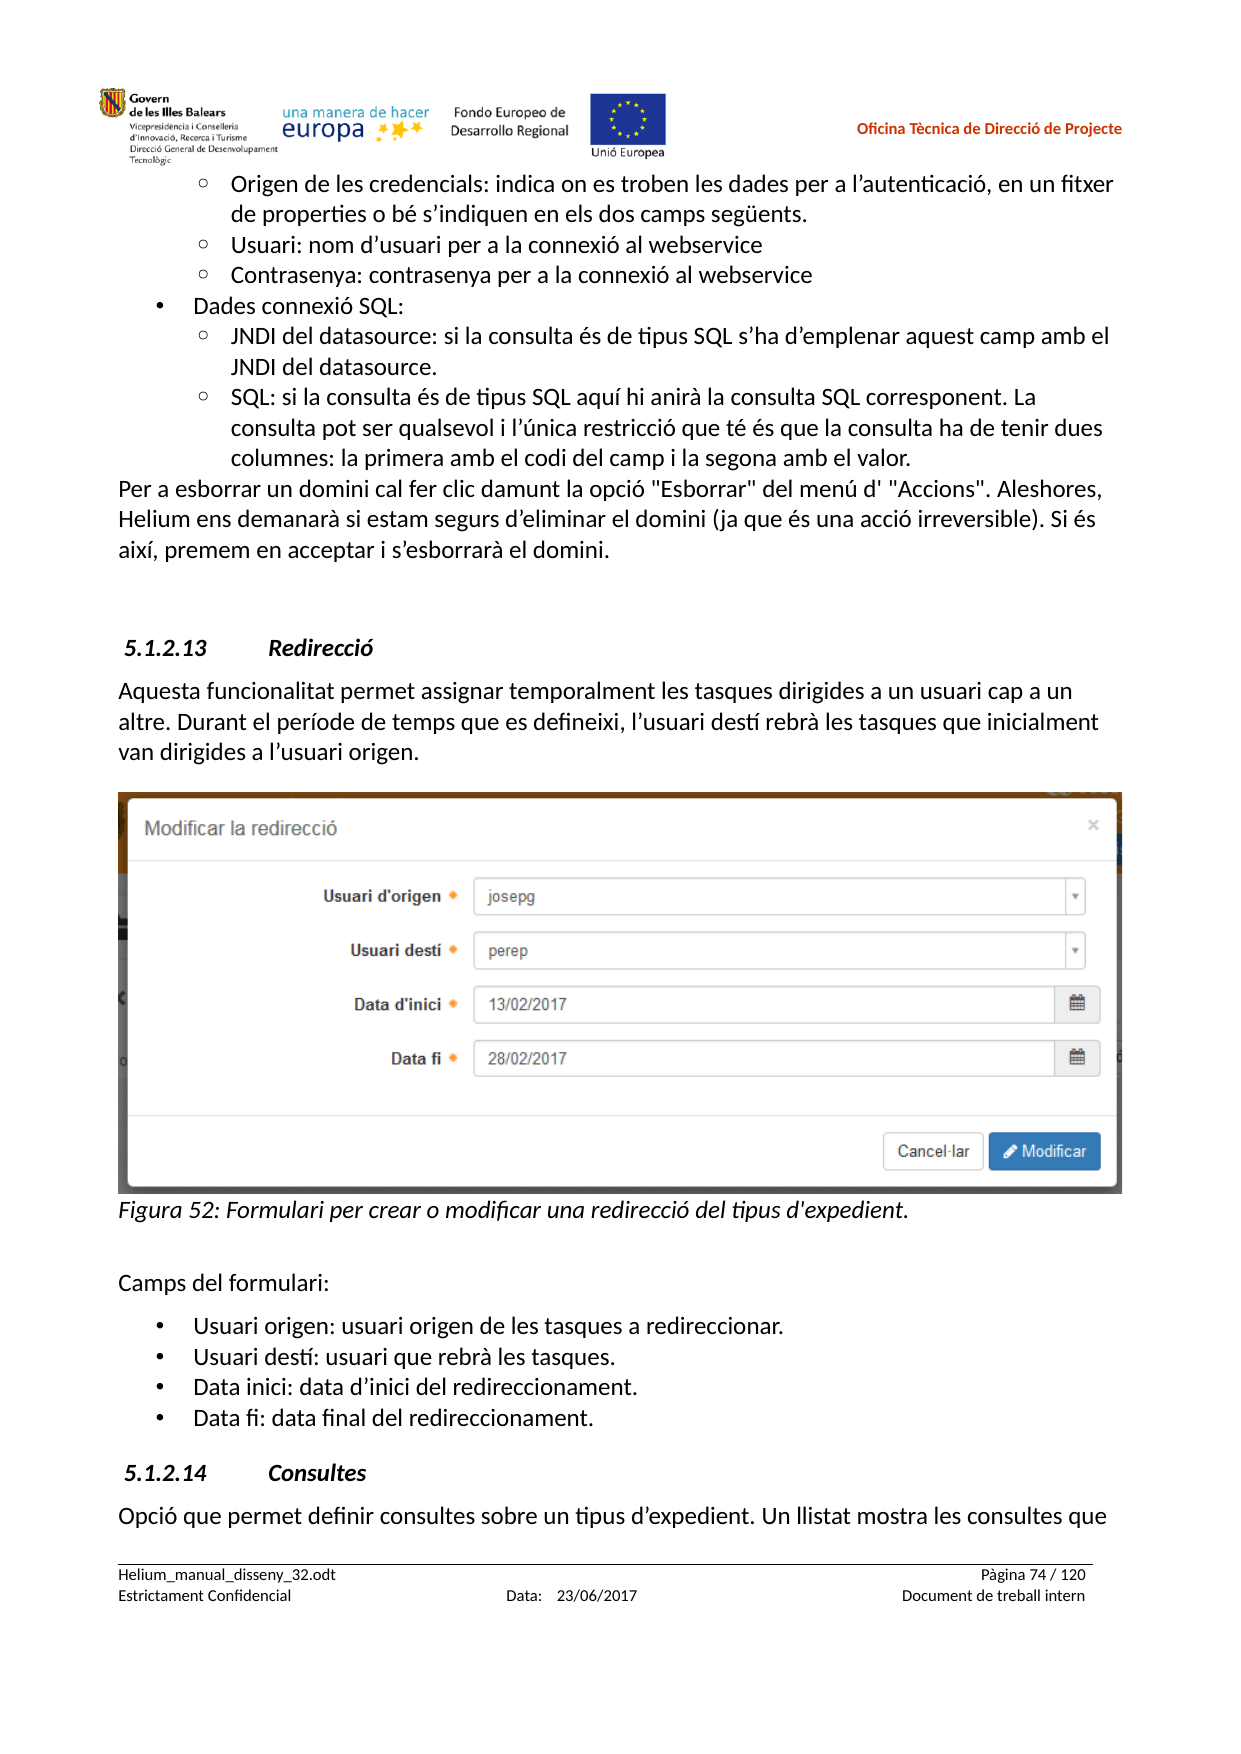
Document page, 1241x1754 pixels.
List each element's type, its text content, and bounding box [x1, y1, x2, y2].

list Dades connexió SQL: [156, 290, 1122, 321]
text Aquesta funcionalitat permet assignar temporalment les tasques dirigides a un usuari cap a un altre. Durant el període de temps que es defineixi, l’usuari destí rebrà les tasques que inicialment van dirigides a l’usuari origen. [118, 676, 1122, 767]
picture [118, 792, 1123, 1194]
list Usuari: nom d’usuari per a la connexió al webservice [193, 229, 1122, 259]
subtitle Redirecció [118, 633, 1122, 663]
text Per a esborrar un domini cal fer clic damunt la opció "Esborrar" del menú d' "Accions". Aleshores, Helium ens demanarà si estam segurs d’eliminar el domini (ja que és una acció irreversible). Si és així, premem en acceptar i s’esborrarà el domini. [118, 473, 1122, 565]
picture [99, 87, 668, 166]
list Data fi: data final del redireccionament. [156, 1402, 1122, 1432]
text Opció que permet definir consultes sobre un tipus d’expedient. Un llistat mostra les consultes que [118, 1500, 1122, 1531]
text Camps del formulari: [118, 1267, 1122, 1298]
subtitle Consultes [118, 1457, 1122, 1488]
list Contrasenya: contrasenya per a la connexió al webservice [193, 259, 1122, 290]
list JNDI del datasource: si la consulta és de tipus SQL s’ha d’emplenar aquest camp amb el JNDI del datasource. [193, 321, 1122, 382]
list Usuari destí: usuari que rebrà les tasques. [156, 1341, 1122, 1371]
text Figura 52: Formulari per crear o modificar una redirecció del tipus d'expedient. [118, 1194, 1122, 1224]
list Origen de les credencials: indica on es troben les dades per a l’autenticació, en un fitxer de properties o bé s’indiquen en els dos camps següents. [193, 168, 1122, 229]
list SQL: si la consulta és de tipus SQL aquí hi anirà la consulta SQL corresponent. La consulta pot ser qualsevol i l’única restricció que té és que la consulta ha de tenir dues columnes: la primera amb el codi del camp i la segona amb el valor. [193, 382, 1122, 473]
list Data inici: data d’inici del redireccionament. [156, 1371, 1122, 1402]
list Usuari origen: usuari origen de les tasques a redireccionar. [156, 1310, 1122, 1341]
